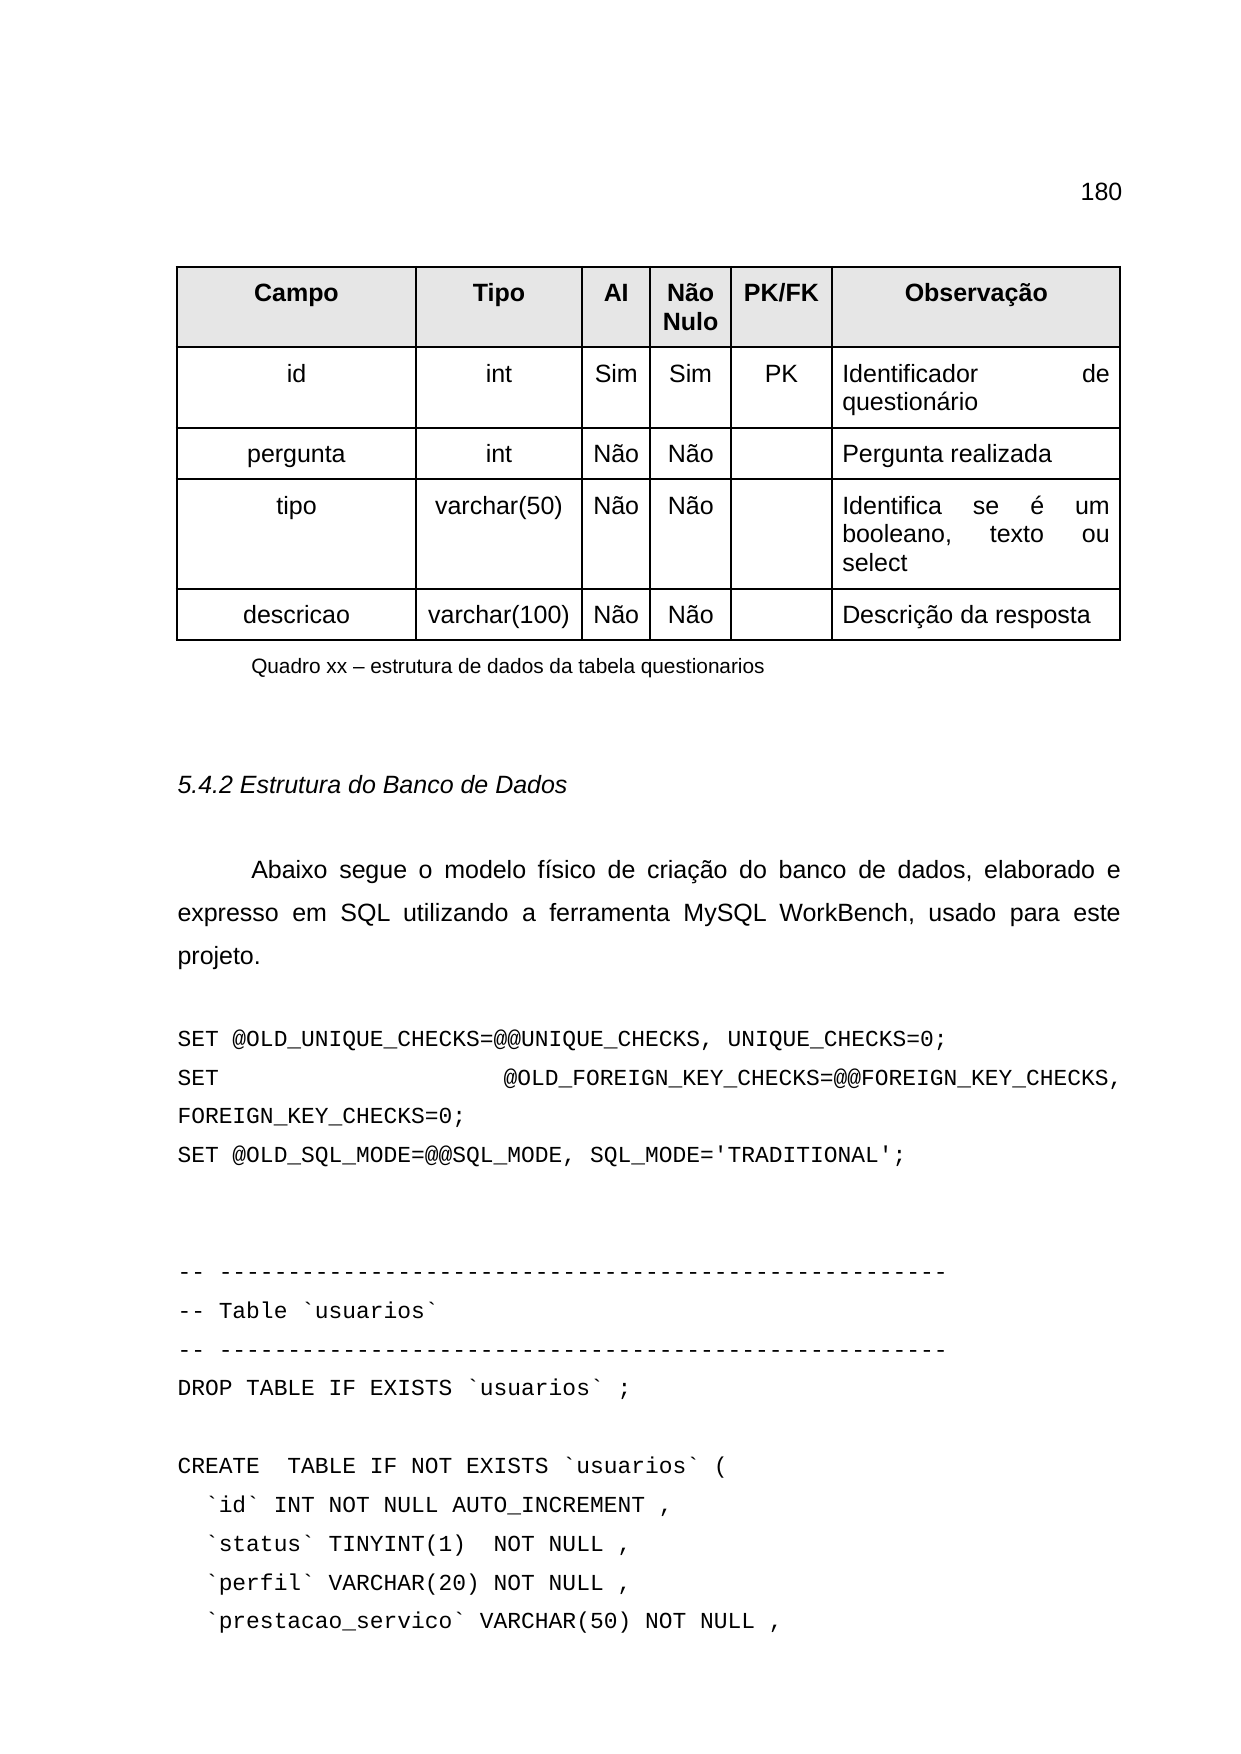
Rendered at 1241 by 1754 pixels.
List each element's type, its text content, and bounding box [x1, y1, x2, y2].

text `perfil` VARCHAR(20) NOT NULL , [177, 1571, 1122, 1597]
table_cell int [417, 429, 581, 478]
table_cell descricao [178, 590, 415, 639]
table_cell Não [651, 480, 730, 587]
table_cell Não [583, 429, 649, 478]
text DROP TABLE IF EXISTS `usuarios` ; [177, 1377, 1122, 1403]
table_cell Sim [583, 348, 649, 427]
text `id` INT NOT NULL AUTO_INCREMENT , [177, 1493, 1122, 1519]
text -- Table `usuarios` [177, 1299, 1122, 1325]
text CREATE TABLE IF NOT EXISTS `usuarios` ( [177, 1454, 1122, 1480]
text Quadro xx – estrutura de dados da tabela questionarios [177, 654, 1122, 678]
table_cell Sim [651, 348, 730, 427]
table_cell [732, 590, 831, 639]
table_cell pergunta [178, 429, 415, 478]
subtitle 5.4.2 Estrutura do Banco de Dados [177, 770, 1122, 799]
table_header Não Nulo [651, 268, 730, 346]
text `status` TINYINT(1) NOT NULL , [177, 1532, 1122, 1558]
text Abaixo segue o modelo físico de criação do banco de dados, elaborado e expresso em SQL utilizando a ferramenta MySQL WorkBench, usado para este projeto. [177, 854, 1122, 969]
table_cell PK [732, 348, 831, 427]
table_cell Identificador de questionário [833, 348, 1119, 427]
table_header Campo [178, 268, 415, 346]
text SET @OLD_FOREIGN_KEY_CHECKS=@@FOREIGN_KEY_CHECKS, FOREIGN_KEY_CHECKS=0; [177, 1066, 1122, 1131]
text -- ----------------------------------------------------- [177, 1260, 1122, 1286]
text SET @OLD_UNIQUE_CHECKS=@@UNIQUE_CHECKS, UNIQUE_CHECKS=0; [177, 1027, 1122, 1053]
table_header Tipo [417, 268, 581, 346]
table_cell tipo [178, 480, 415, 587]
table_cell [732, 429, 831, 478]
text `prestacao_servico` VARCHAR(50) NOT NULL , [177, 1610, 1122, 1636]
table_cell [732, 480, 831, 587]
table_cell Não [583, 480, 649, 587]
text SET @OLD_SQL_MODE=@@SQL_MODE, SQL_MODE='TRADITIONAL'; [177, 1144, 1122, 1169]
table_cell id [178, 348, 415, 427]
table_cell varchar(50) [417, 480, 581, 587]
table_cell Não [651, 429, 730, 478]
table_cell Descrição da resposta [833, 590, 1119, 639]
table_cell Identifica se é um booleano, texto ou select [833, 480, 1119, 587]
table_cell int [417, 348, 581, 427]
table_cell Pergunta realizada [833, 429, 1119, 478]
text -- ----------------------------------------------------- [177, 1338, 1122, 1364]
table_header Observação [833, 268, 1119, 346]
table_cell Não [583, 590, 649, 639]
table_header AI [583, 268, 649, 346]
table_cell varchar(100) [417, 590, 581, 639]
table_header PK/FK [732, 268, 831, 346]
table_cell Não [651, 590, 730, 639]
